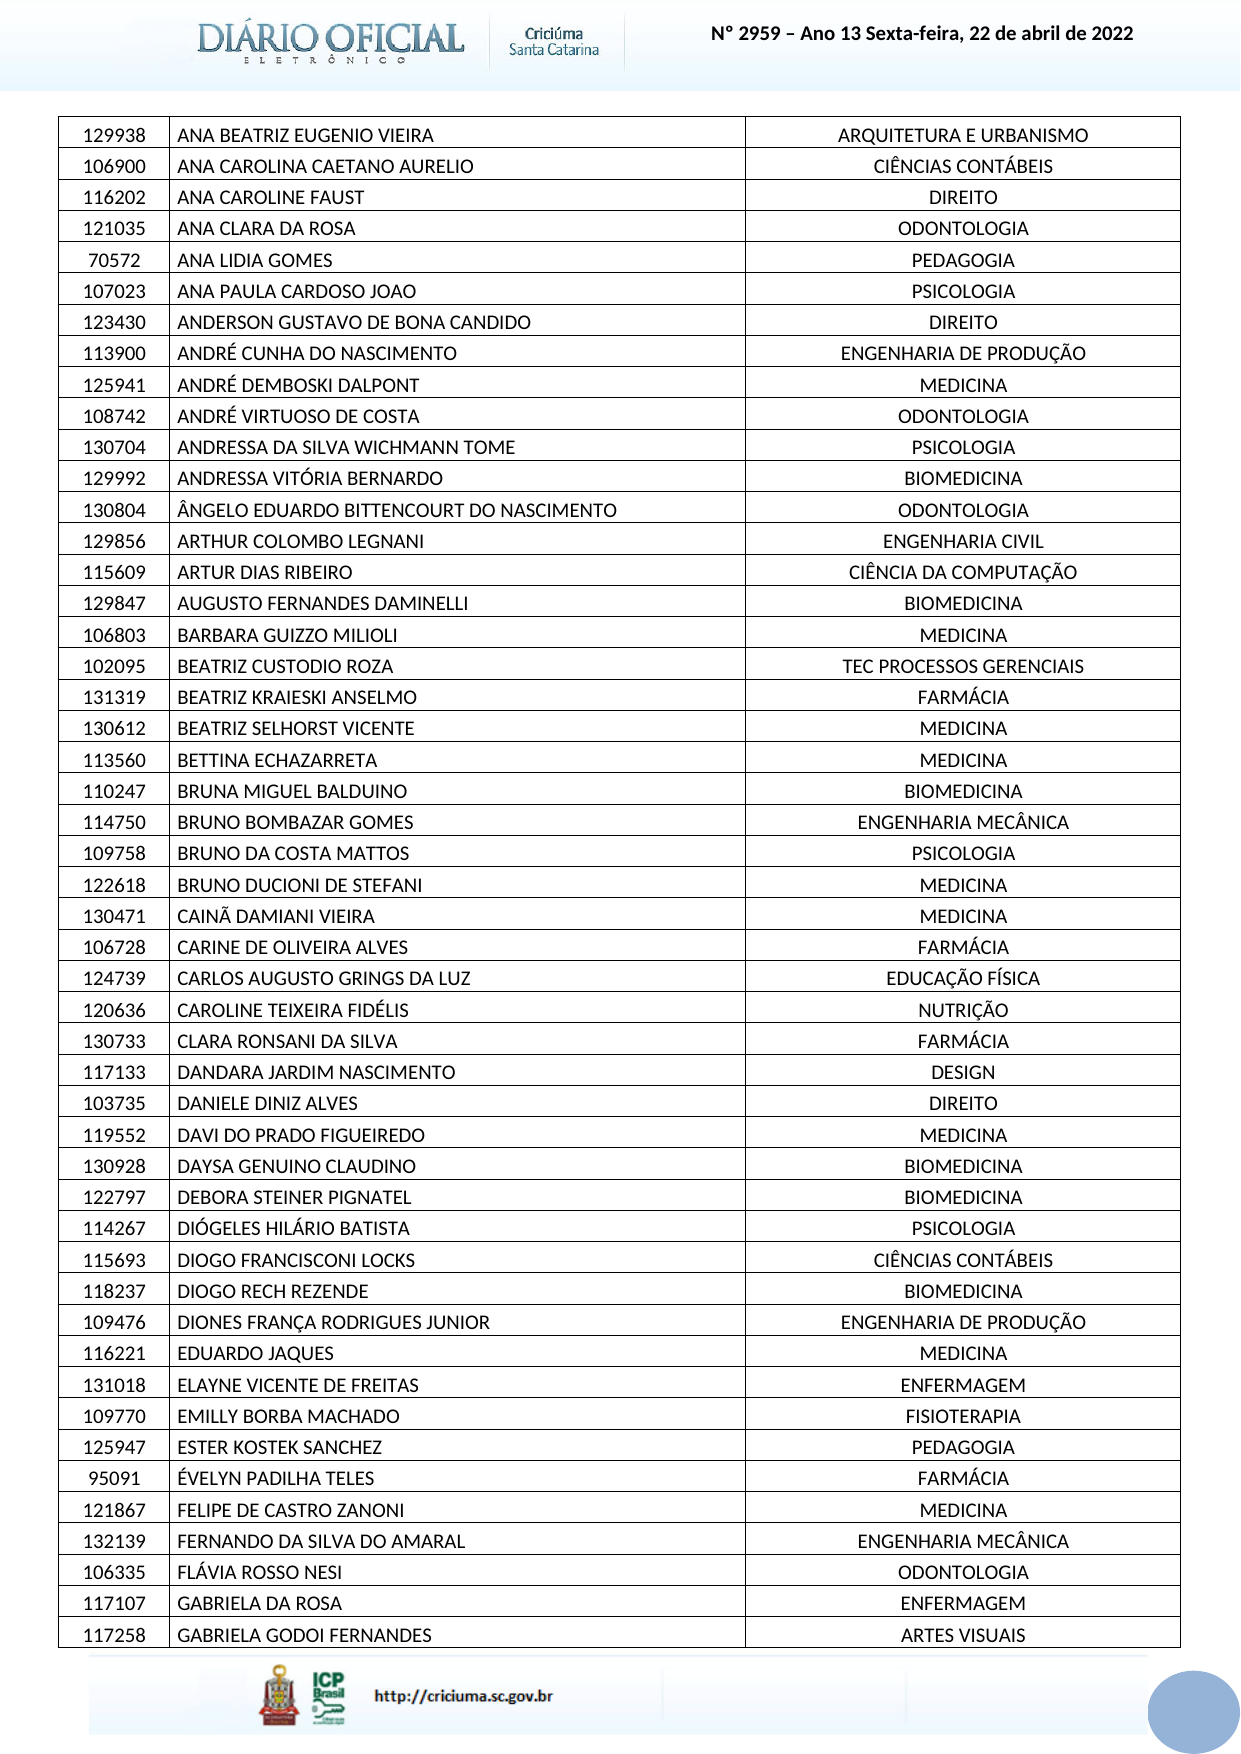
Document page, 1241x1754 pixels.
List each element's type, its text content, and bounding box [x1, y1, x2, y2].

table_cell DANIELE DINIZ ALVES [170, 1086, 745, 1116]
table_cell BARBARA GUIZZO MILIOLI [170, 617, 745, 647]
table_cell FELIPE DE CASTRO ZANONI [170, 1492, 745, 1522]
table_cell 130928 [59, 1148, 169, 1178]
table_cell ARTUR DIAS RIBEIRO [170, 555, 745, 585]
table_cell 130704 [59, 430, 169, 460]
table_cell DIREITO [746, 180, 1180, 210]
table_cell ENFERMAGEM [746, 1367, 1180, 1397]
table_cell MEDICINA [746, 711, 1180, 741]
table_cell BETTINA ECHAZARRETA [170, 742, 745, 772]
table_cell 125941 [59, 367, 169, 397]
table_cell CIÊNCIAS CONTÁBEIS [746, 148, 1180, 178]
table_cell ÉVELYN PADILHA TELES [170, 1461, 745, 1491]
table_cell 122618 [59, 867, 169, 897]
table_cell AUGUSTO FERNANDES DAMINELLI [170, 586, 745, 616]
table_cell 114267 [59, 1211, 169, 1241]
table_cell 115609 [59, 555, 169, 585]
table_cell ANA LIDIA GOMES [170, 242, 745, 272]
table_cell BIOMEDICINA [746, 586, 1180, 616]
table_cell 115693 [59, 1242, 169, 1272]
table_cell ARTES VISUAIS [746, 1617, 1180, 1647]
table_cell ANDRESSA VITÓRIA BERNARDO [170, 461, 745, 491]
table_cell 117133 [59, 1055, 169, 1085]
table_cell BRUNO BOMBAZAR GOMES [170, 805, 745, 835]
table_cell ANA CLARA DA ROSA [170, 211, 745, 241]
table_cell BIOMEDICINA [746, 1148, 1180, 1178]
table_cell 106728 [59, 930, 169, 960]
table_cell 117107 [59, 1586, 169, 1616]
table_cell BRUNO DUCIONI DE STEFANI [170, 867, 745, 897]
table_cell 106900 [59, 148, 169, 178]
table_cell 121867 [59, 1492, 169, 1522]
table_cell ANA PAULA CARDOSO JOAO [170, 273, 745, 303]
table_cell 131018 [59, 1367, 169, 1397]
table_cell CIÊNCIA DA COMPUTAÇÃO [746, 555, 1180, 585]
table_cell DIOGO FRANCISCONI LOCKS [170, 1242, 745, 1272]
table_cell CIÊNCIAS CONTÁBEIS [746, 1242, 1180, 1272]
table_cell BEATRIZ SELHORST VICENTE [170, 711, 745, 741]
table_cell PSICOLOGIA [746, 430, 1180, 460]
table_cell BRUNO DA COSTA MATTOS [170, 836, 745, 866]
table_cell 70572 [59, 242, 169, 272]
table_cell ENGENHARIA MECÂNICA [746, 805, 1180, 835]
table_cell 109758 [59, 836, 169, 866]
table_cell FLÁVIA ROSSO NESI [170, 1555, 745, 1585]
table_cell 129938 [59, 117, 169, 147]
table_cell MEDICINA [746, 898, 1180, 928]
table_cell BEATRIZ KRAIESKI ANSELMO [170, 680, 745, 710]
table_cell ANA CAROLINE FAUST [170, 180, 745, 210]
table_cell 117258 [59, 1617, 169, 1647]
table_cell ODONTOLOGIA [746, 398, 1180, 428]
table_cell MEDICINA [746, 367, 1180, 397]
table_cell FARMÁCIA [746, 1023, 1180, 1053]
table_cell 107023 [59, 273, 169, 303]
table_cell ARTHUR COLOMBO LEGNANI [170, 523, 745, 553]
table_cell PEDAGOGIA [746, 242, 1180, 272]
table_cell 109476 [59, 1305, 169, 1335]
table_cell ODONTOLOGIA [746, 492, 1180, 522]
table_cell ENGENHARIA DE PRODUÇÃO [746, 336, 1180, 366]
table_cell 129992 [59, 461, 169, 491]
table_cell PSICOLOGIA [746, 1211, 1180, 1241]
table_cell 129856 [59, 523, 169, 553]
table_cell FARMÁCIA [746, 930, 1180, 960]
table_cell 122797 [59, 1180, 169, 1210]
table_cell ANDRÉ CUNHA DO NASCIMENTO [170, 336, 745, 366]
table_cell DAYSA GENUINO CLAUDINO [170, 1148, 745, 1178]
table_cell GABRIELA GODOI FERNANDES [170, 1617, 745, 1647]
table_cell BEATRIZ CUSTODIO ROZA [170, 648, 745, 678]
table_cell 125947 [59, 1430, 169, 1460]
table_cell 121035 [59, 211, 169, 241]
table_cell ENFERMAGEM [746, 1586, 1180, 1616]
table_cell MEDICINA [746, 617, 1180, 647]
table_cell ANA CAROLINA CAETANO AURELIO [170, 148, 745, 178]
table_cell ARQUITETURA E URBANISMO [746, 117, 1180, 147]
table_cell 119552 [59, 1117, 169, 1147]
table_cell GABRIELA DA ROSA [170, 1586, 745, 1616]
table_cell FARMÁCIA [746, 680, 1180, 710]
table_cell BIOMEDICINA [746, 1180, 1180, 1210]
table_cell EDUCAÇÃO FÍSICA [746, 961, 1180, 991]
table_cell CAROLINE TEIXEIRA FIDÉLIS [170, 992, 745, 1022]
table_cell MEDICINA [746, 1492, 1180, 1522]
table_cell BIOMEDICINA [746, 461, 1180, 491]
table_cell 124739 [59, 961, 169, 991]
table_cell 120636 [59, 992, 169, 1022]
table_cell 109770 [59, 1398, 169, 1428]
table_cell 123430 [59, 305, 169, 335]
table_cell 113560 [59, 742, 169, 772]
table_cell CARLOS AUGUSTO GRINGS DA LUZ [170, 961, 745, 991]
table_cell 118237 [59, 1273, 169, 1303]
table_cell ENGENHARIA DE PRODUÇÃO [746, 1305, 1180, 1335]
table_cell MEDICINA [746, 1336, 1180, 1366]
table_cell 106803 [59, 617, 169, 647]
table_cell 113900 [59, 336, 169, 366]
table_cell 131319 [59, 680, 169, 710]
table_cell DIOGO RECH REZENDE [170, 1273, 745, 1303]
table_cell ÂNGELO EDUARDO BITTENCOURT DO NASCIMENTO [170, 492, 745, 522]
table_cell MEDICINA [746, 867, 1180, 897]
table_cell DIONES FRANÇA RODRIGUES JUNIOR [170, 1305, 745, 1335]
table_cell FISIOTERAPIA [746, 1398, 1180, 1428]
table_cell DIÓGELES HILÁRIO BATISTA [170, 1211, 745, 1241]
table_cell 103735 [59, 1086, 169, 1116]
table_cell 106335 [59, 1555, 169, 1585]
table_cell BIOMEDICINA [746, 773, 1180, 803]
table_cell CARINE DE OLIVEIRA ALVES [170, 930, 745, 960]
table_cell 132139 [59, 1523, 169, 1553]
table_cell 130612 [59, 711, 169, 741]
table_cell DESIGN [746, 1055, 1180, 1085]
table_cell 102095 [59, 648, 169, 678]
table_cell FERNANDO DA SILVA DO AMARAL [170, 1523, 745, 1553]
table_cell ELAYNE VICENTE DE FREITAS [170, 1367, 745, 1397]
table_cell ESTER KOSTEK SANCHEZ [170, 1430, 745, 1460]
table_cell TEC PROCESSOS GERENCIAIS [746, 648, 1180, 678]
table_cell 116202 [59, 180, 169, 210]
table_cell BRUNA MIGUEL BALDUINO [170, 773, 745, 803]
table_cell ODONTOLOGIA [746, 211, 1180, 241]
table_cell ANDRÉ VIRTUOSO DE COSTA [170, 398, 745, 428]
table_cell BIOMEDICINA [746, 1273, 1180, 1303]
table_cell 95091 [59, 1461, 169, 1491]
table_cell PSICOLOGIA [746, 836, 1180, 866]
table_cell CLARA RONSANI DA SILVA [170, 1023, 745, 1053]
table_cell ANA BEATRIZ EUGENIO VIEIRA [170, 117, 745, 147]
table_cell 110247 [59, 773, 169, 803]
table_cell ODONTOLOGIA [746, 1555, 1180, 1585]
table_cell DEBORA STEINER PIGNATEL [170, 1180, 745, 1210]
table_cell ANDRÉ DEMBOSKI DALPONT [170, 367, 745, 397]
table_cell FARMÁCIA [746, 1461, 1180, 1491]
table_cell 130471 [59, 898, 169, 928]
table_cell EDUARDO JAQUES [170, 1336, 745, 1366]
table_cell 108742 [59, 398, 169, 428]
table_cell EMILLY BORBA MACHADO [170, 1398, 745, 1428]
table_cell MEDICINA [746, 1117, 1180, 1147]
table_cell NUTRIÇÃO [746, 992, 1180, 1022]
table_cell ANDERSON GUSTAVO DE BONA CANDIDO [170, 305, 745, 335]
table_cell PEDAGOGIA [746, 1430, 1180, 1460]
table_cell DANDARA JARDIM NASCIMENTO [170, 1055, 745, 1085]
table_cell DIREITO [746, 1086, 1180, 1116]
table_cell ENGENHARIA MECÂNICA [746, 1523, 1180, 1553]
table_cell DIREITO [746, 305, 1180, 335]
table_cell PSICOLOGIA [746, 273, 1180, 303]
table_cell ANDRESSA DA SILVA WICHMANN TOME [170, 430, 745, 460]
table_cell 116221 [59, 1336, 169, 1366]
table_cell 130804 [59, 492, 169, 522]
table_cell 129847 [59, 586, 169, 616]
table_cell MEDICINA [746, 742, 1180, 772]
table_cell CAINÃ DAMIANI VIEIRA [170, 898, 745, 928]
table_cell ENGENHARIA CIVIL [746, 523, 1180, 553]
table_cell 130733 [59, 1023, 169, 1053]
table_cell DAVI DO PRADO FIGUEIREDO [170, 1117, 745, 1147]
table_cell 114750 [59, 805, 169, 835]
